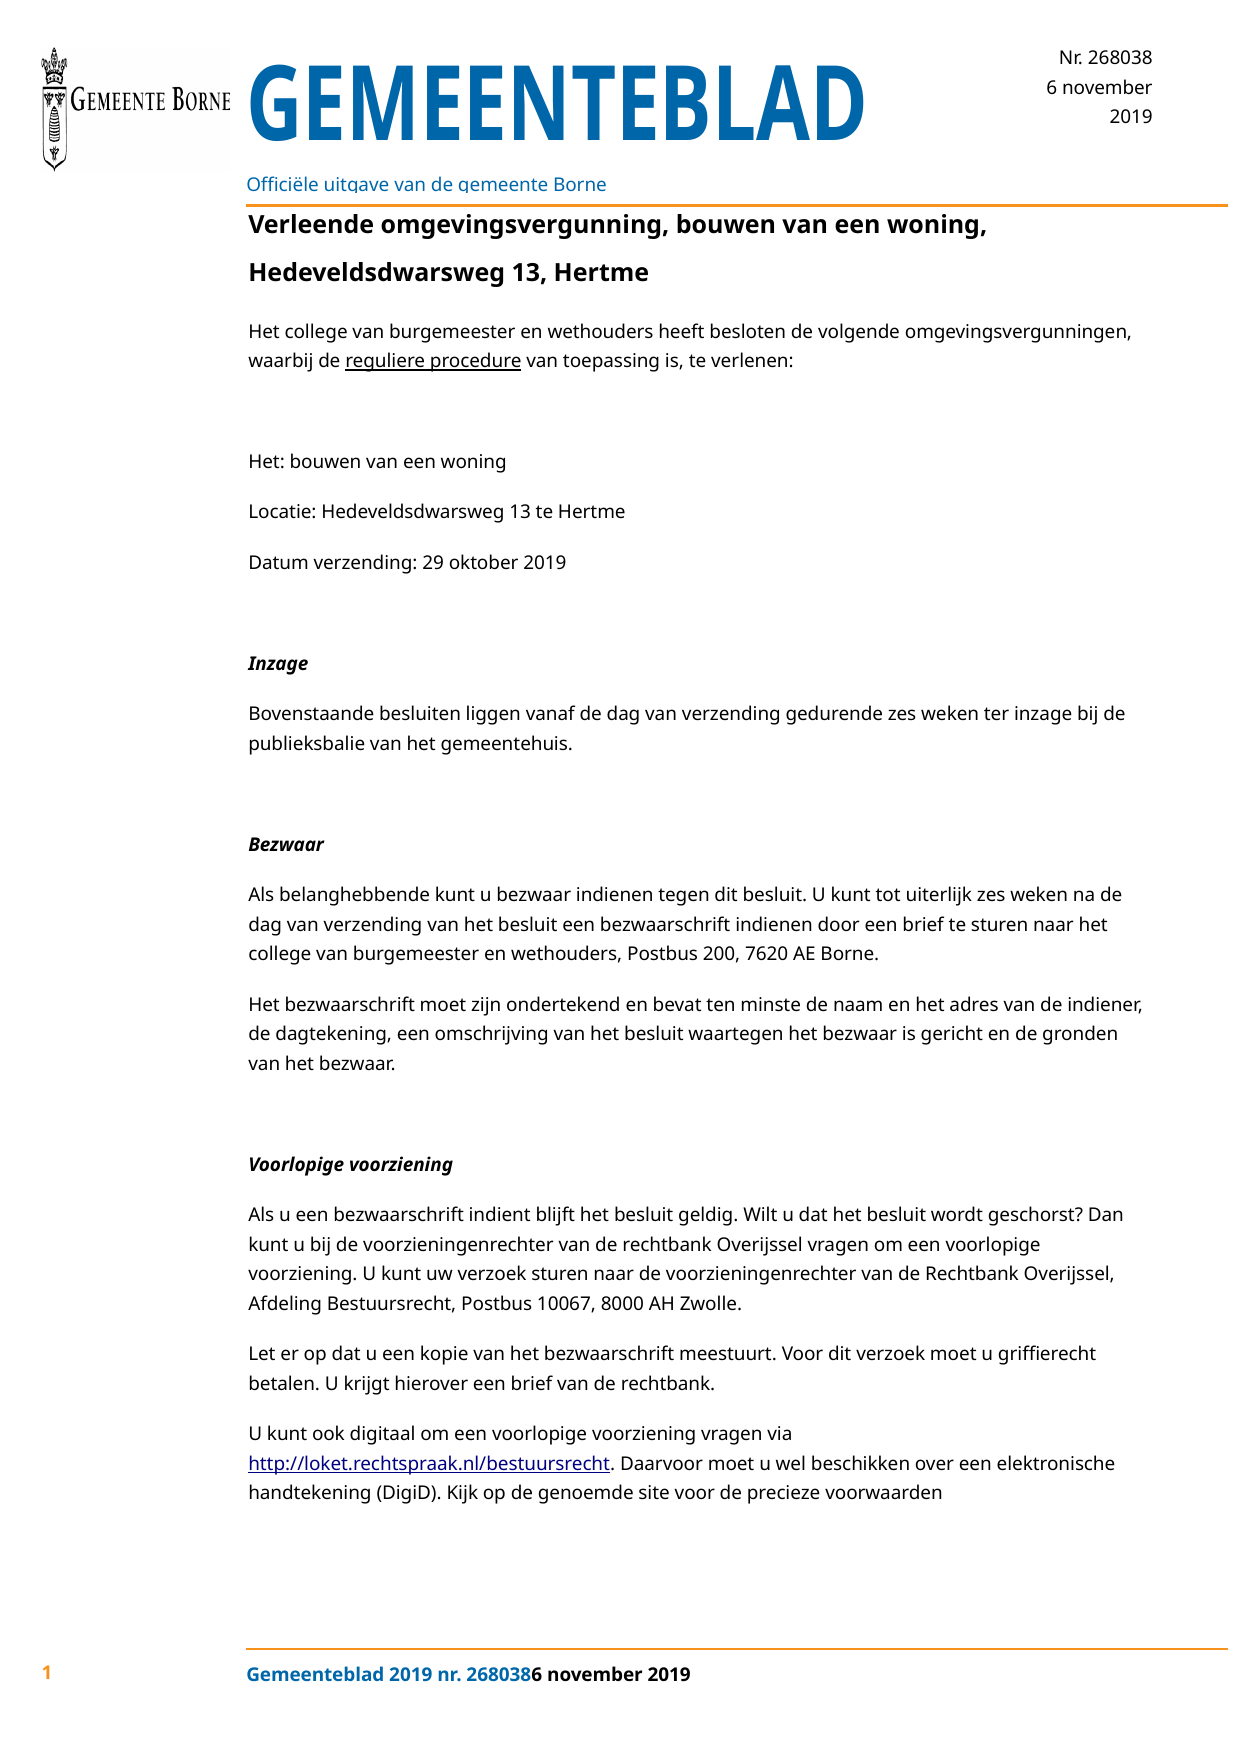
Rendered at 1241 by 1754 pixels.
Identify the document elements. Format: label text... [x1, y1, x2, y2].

text Het bezwaarschrift moet zijn ondertekend en bevat ten minste de naam en het adres van de indiener, de dagtekening, een omschrijving van het besluit waartegen het bezwaar is gericht en de gronden van het bezwaar. [248, 991, 1152, 1076]
text Bovenstaande besluiten liggen vanaf de dag van verzending gedurende zes weken ter inzage bij de publieksbalie van het gemeentehuis. [248, 700, 1152, 756]
picture [41, 47, 231, 172]
text Het college van burgemeester en wethouders heeft besloten de volgende omgevingsvergunningen, waarbij de reguliere procedure van toepassing is, te verlenen: [248, 318, 1152, 373]
text Let er op dat u een kopie van het bezwaarschrift meestuurt. Voor dit verzoek moet u griffierecht betalen. U krijgt hierover een brief van de rechtbank. [248, 1340, 1152, 1396]
text U kunt ook digitaal om een voorlopige voorziening vragen via http://loket.rechtspraak.nl/bestuursrecht. Daarvoor moet u wel beschikken over een elektronische handtekening (DigiD). Kijk op de genoemde site voor de precieze voorwaarden [248, 1420, 1152, 1505]
text Als u een bezwaarschrift indient blijft het besluit geldig. Wilt u dat het besluit wordt geschorst? Dan kunt u bij de voorzieningenrechter van de rechtbank Overijssel vragen om een voorlopige voorziening. U kunt uw verzoek sturen naar de voorzieningenrechter van de Rechtbank Overijssel, Afdeling Bestuursrecht, Postbus 10067, 8000 AH Zwolle. [248, 1201, 1152, 1316]
text Locatie: Hedeveldsdwarsweg 13 te Hertme [248, 499, 1152, 524]
text Bezwaar [248, 831, 1152, 857]
text Het: bouwen van een woning [248, 448, 1152, 474]
text Voorlopige voorziening [248, 1151, 1152, 1177]
text Datum verzending: 29 oktober 2019 [248, 549, 1152, 575]
text Verleende omgevingsvergunning, bouwen van een woning, Hedeveldsdwarsweg 13, Hertme [248, 207, 1152, 288]
text Als belanghebbende kunt u bezwaar indienen tegen dit besluit. U kunt tot uiterlijk zes weken na de dag van verzending van het besluit een bezwaarschrift indienen door een brief te sturen naar het college van burgemeester en wethouders, Postbus 200, 7620 AE Borne. [248, 881, 1152, 966]
text Inzage [248, 650, 1152, 676]
